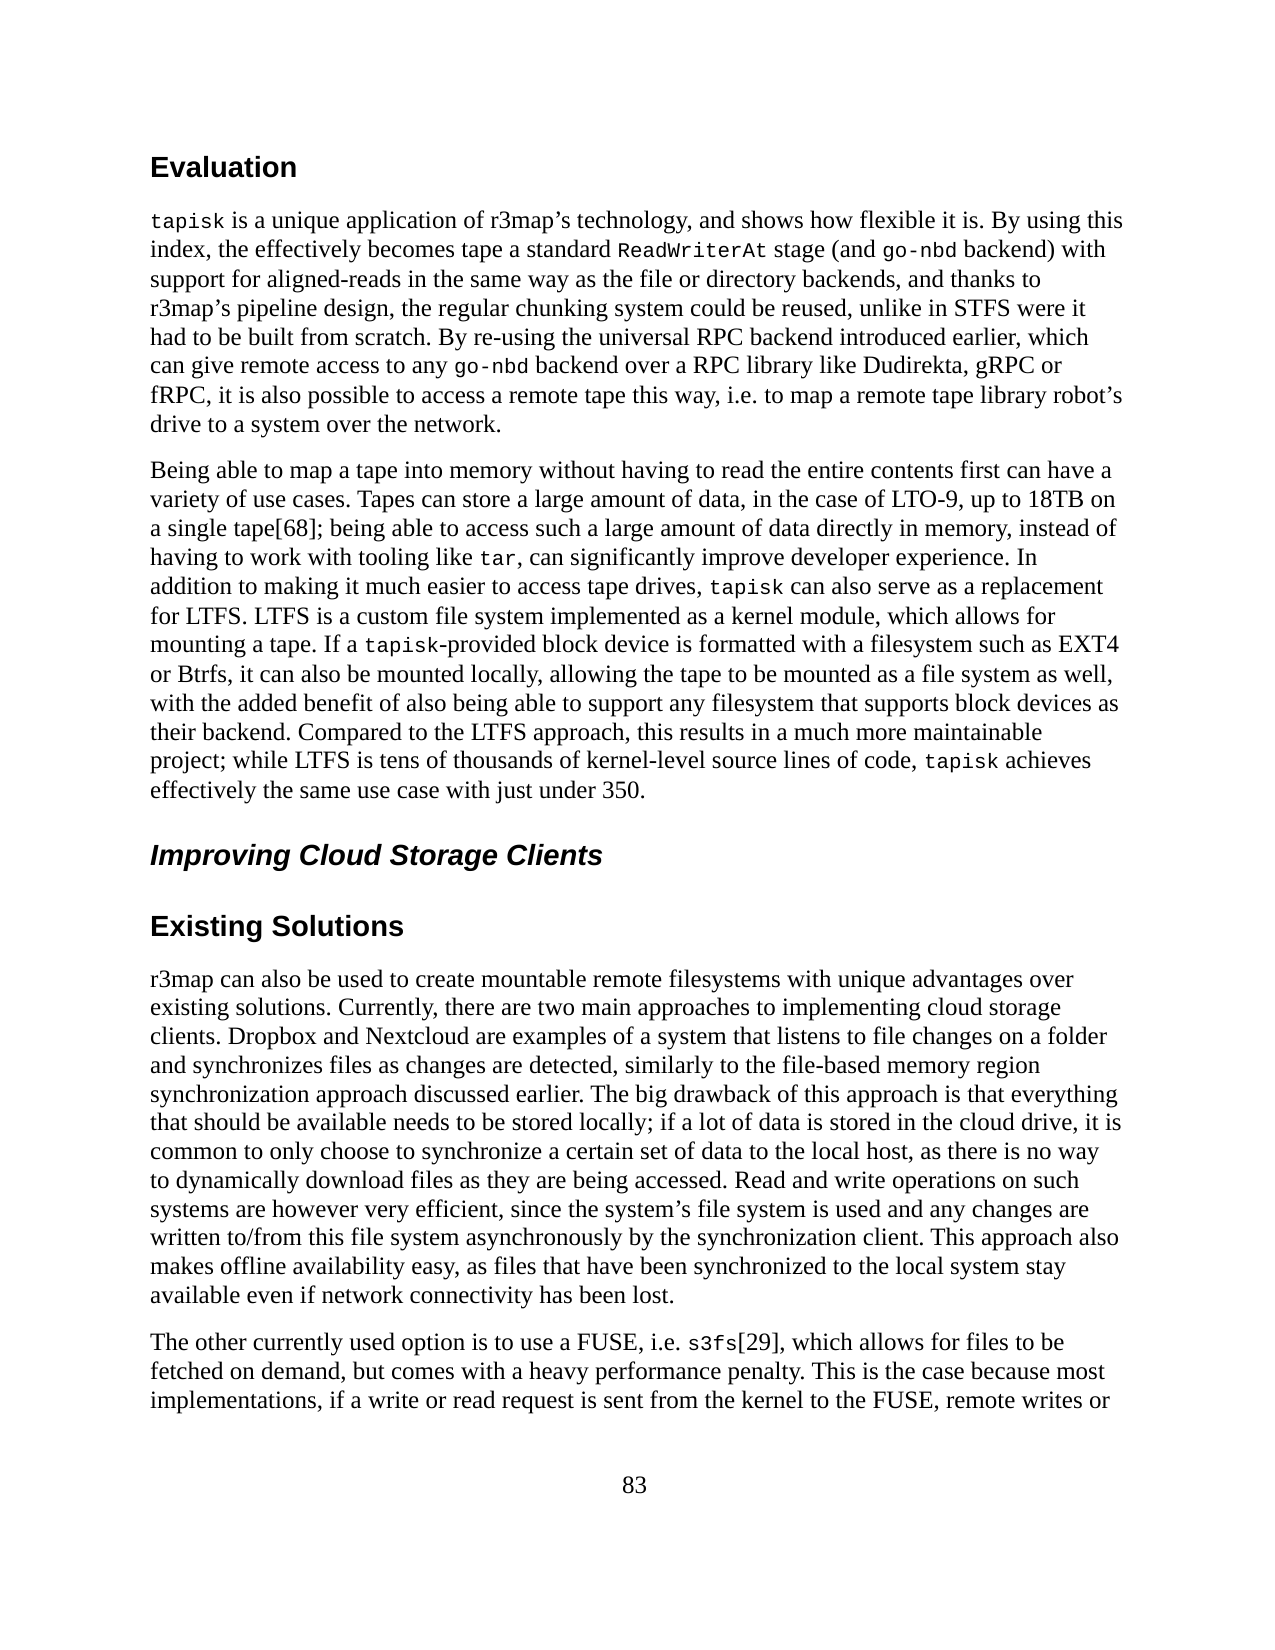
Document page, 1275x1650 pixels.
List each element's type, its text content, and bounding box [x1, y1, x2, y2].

text r3map can also be used to create mountable remote filesystems with unique advantages over existing solutions. Currently, there are two main approaches to implementing cloud storage clients. Dropbox and Nextcloud are examples of a system that listens to file changes on a folder and synchronizes files as changes are detected, similarly to the file-based memory region synchronization approach discussed earlier. The big drawback of this approach is that everything that should be available needs to be stored locally; if a lot of data is stored in the cloud drive, it is common to only choose to synchronize a certain set of data to the local host, as there is no way to dynamically download files as they are being accessed. Read and write operations on such systems are however very efficient, since the system’s file system is used and any changes are written to/from this file system asynchronously by the synchronization client. This approach also makes offline availability easy, as files that have been synchronized to the local system stay available even if network connectivity has been lost. [150, 964, 1125, 1309]
text tapisk is a unique application of r3map’s technology, and shows how flexible it is. By using this index, the effectively becomes tape a standard ReadWriterAt stage (and go-nbd backend) with support for aligned-reads in the same way as the file or directory backends, and thanks to r3map’s pipeline design, the regular chunking system could be reused, unlike in STFS were it had to be built from scratch. By re-using the universal RPC backend introduced earlier, which can give remote access to any go-nbd backend over a RPC library like Dudirekta, gRPC or fRPC, it is also possible to access a remote tape this way, i.e. to map a remote tape library robot’s drive to a system over the network. [150, 205, 1125, 437]
subtitle Improving Cloud Storage Clients [150, 838, 1125, 871]
text The other currently used option is to use a FUSE, i.e. s3fs[29], which allows for files to be fetched on demand, but comes with a heavy performance penalty. This is the case because most implementations, if a write or read request is sent from the kernel to the FUSE, remote writes or [150, 1327, 1125, 1414]
subtitle Existing Solutions [150, 909, 1125, 942]
text Being able to map a tape into memory without having to read the entire contents first can have a variety of use cases. Tapes can store a large amount of data, in the case of LTO-9, up to 18TB on a single tape[68]; being able to access such a large amount of data directly in memory, instead of having to work with tooling like tar, can significantly improve developer experience. In addition to making it much easier to access tape drives, tapisk can also serve as a replacement for LTFS. LTFS is a custom file system implemented as a kernel module, which allows for mounting a tape. If a tapisk-provided block device is formatted with a filesystem such as EXT4 or Btrfs, it can also be mounted locally, allowing the tape to be mounted as a file system as well, with the added benefit of also being able to support any filesystem that supports block devices as their backend. Compared to the LTFS approach, this results in a much more maintainable project; while LTFS is tens of thousands of kernel-level source lines of code, tapisk achieves effectively the same use case with just under 350. [150, 455, 1125, 804]
subtitle Evaluation [150, 150, 1125, 183]
